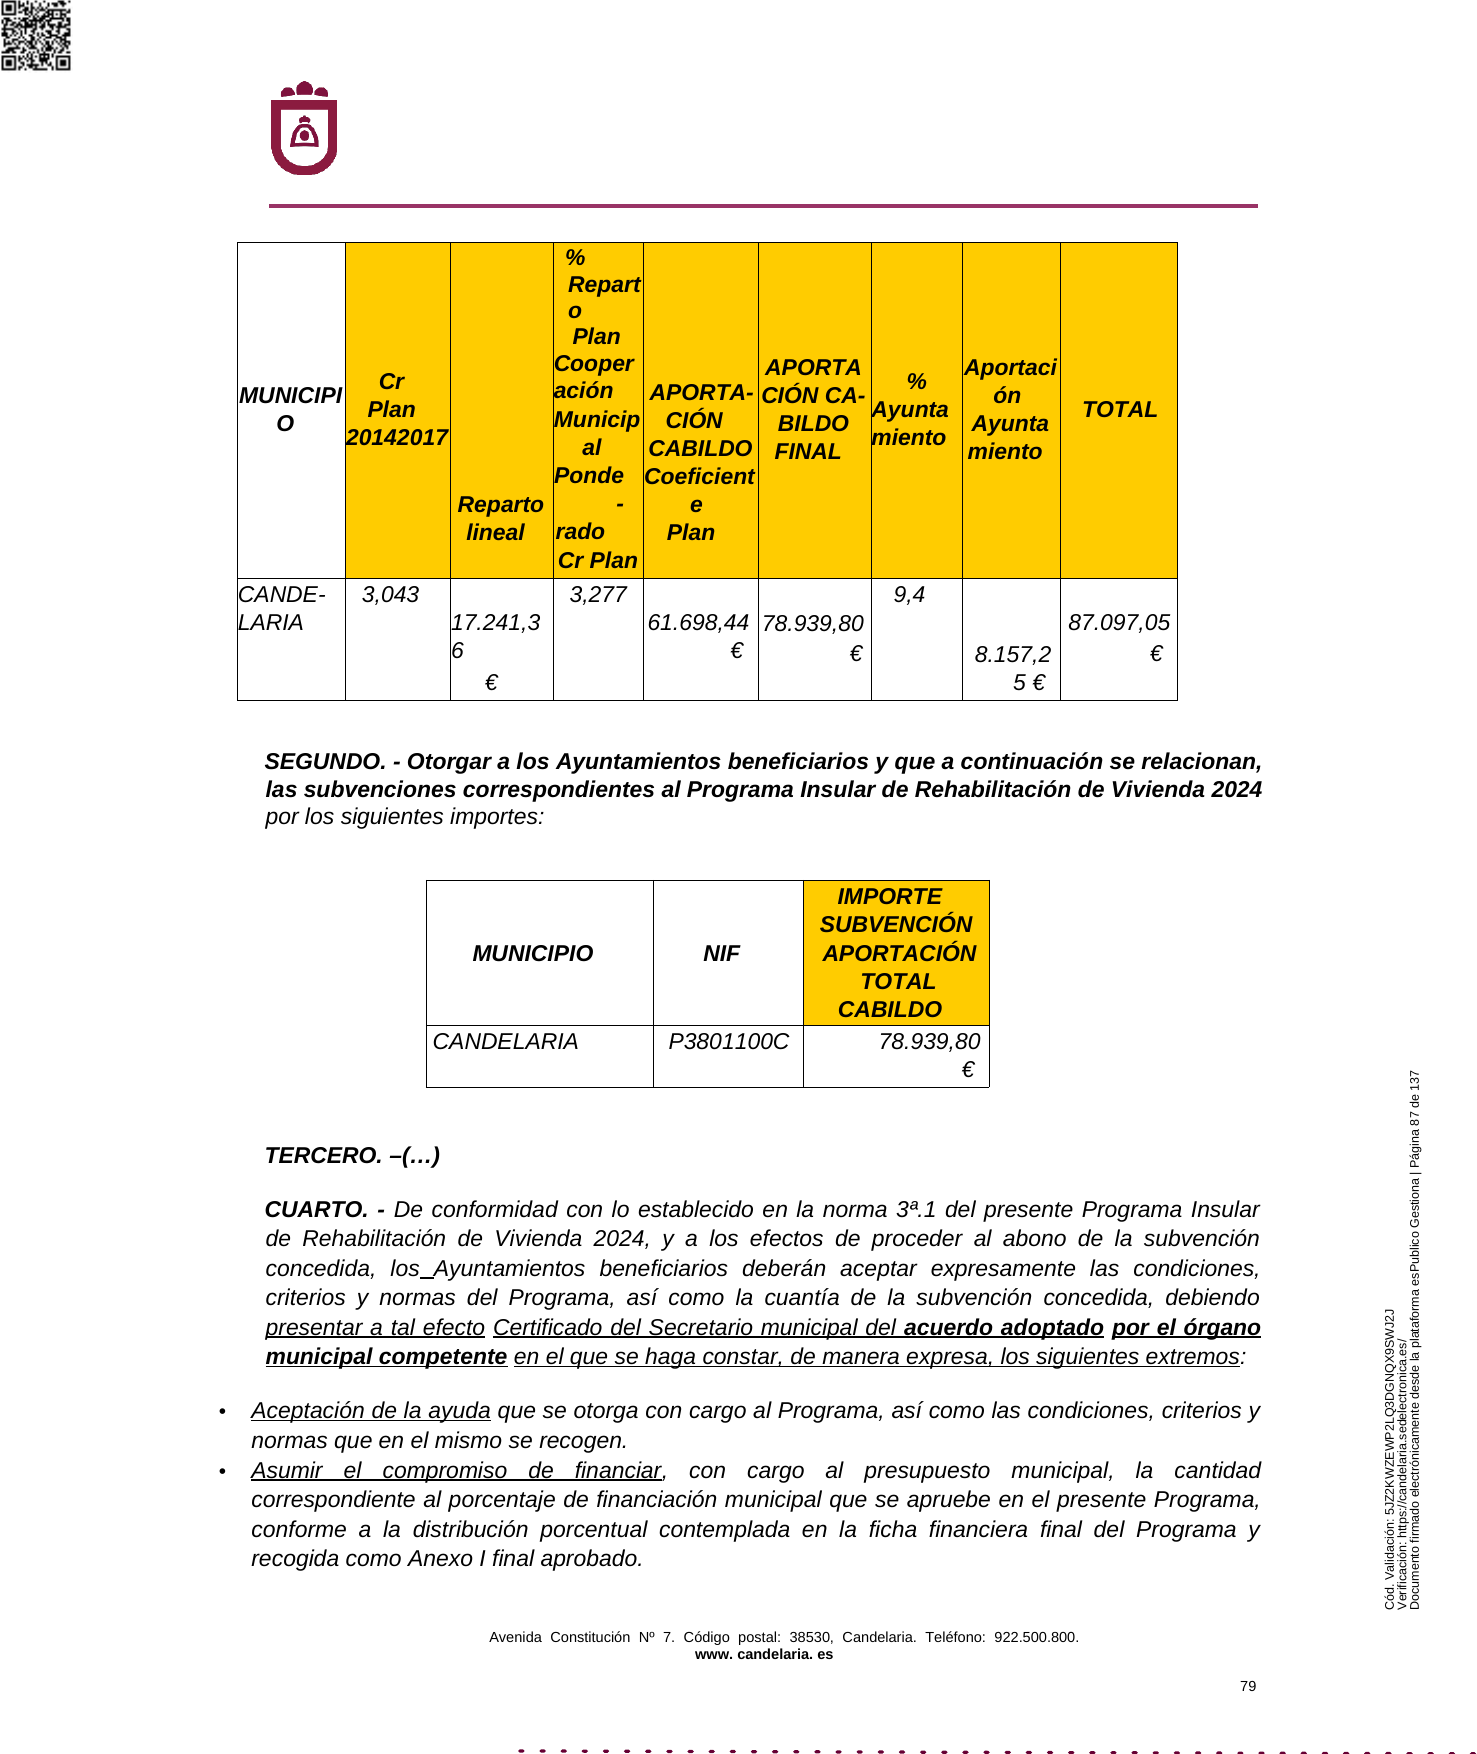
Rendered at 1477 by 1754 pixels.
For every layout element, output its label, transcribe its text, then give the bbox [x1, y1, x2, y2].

table_header % Reparto Plan Cooperación Municipal Ponde- rado Cr Plan [554, 243, 643, 578]
table_header APORTA- CIÓN CABILDO Coeficiente Plan [644, 243, 758, 578]
table_cell 87.097,05 € [1061, 579, 1177, 700]
table_cell 9,4 [872, 579, 962, 700]
table_header IMPORTE SUBVENCIÓN APORTACIÓN TOTAL CABILDO [804, 881, 989, 1025]
table_header MUNICIPIO [238, 243, 345, 578]
table_header NIF [654, 881, 803, 1025]
text CUARTO. - De conformidad con lo establecido en la norma 3ª.1 del presente Programa Insular de Rehabilitación de Vivienda 2024, y a los efectos de proceder al abono de la subvención concedida, los Ayuntamientos beneficiarios deberán aceptar expresamente las condiciones, criterios y normas del Programa, así como la cuantía de la subvención concedida, debiendo presentar a tal efecto Certificado del Secretario municipal del acuerdo adoptado por el órgano municipal competente en el que se haga constar, de manera expresa, los siguientes extremos: [264, 1196, 1263, 1369]
table_cell 78.939,80 € [804, 1026, 989, 1087]
table_header Cr Plan 20142017 [346, 243, 450, 578]
table_header % Ayuntamiento [872, 243, 962, 578]
table_cell CANDE- LARIA [238, 579, 345, 700]
list Aceptación de la ayuda que se otorga con cargo al Programa, así como las condiciones, criterios y normas que en el mismo se recogen. [219, 1397, 1263, 1453]
table_cell CANDELARIA [427, 1026, 653, 1087]
table_cell 17.241,36 € [451, 579, 553, 700]
table_cell P3801100C [654, 1026, 803, 1087]
text TERCERO. –(…) [264, 1142, 1294, 1168]
table_header APORTACIÓN CA- BILDO FINAL [759, 243, 871, 578]
table_cell 61.698,44 € [644, 579, 758, 700]
table_header MUNICIPIO [427, 881, 653, 1025]
table_cell 3,043 [346, 579, 450, 700]
text SEGUNDO. - Otorgar a los Ayuntamientos beneficiarios y que a continuación se relacionan, las subvenciones correspondientes al Programa Insular de Rehabilitación de Vivienda 2024 por los siguientes importes: [264, 748, 1294, 829]
table_header Reparto lineal [451, 243, 553, 578]
table_cell 78.939,80 € [759, 579, 871, 700]
table_cell 3,277 [554, 579, 643, 700]
table_header TOTAL [1061, 243, 1177, 578]
table_cell 8.157,25 € [963, 579, 1060, 700]
table_header Aportación Ayuntamiento [963, 243, 1060, 578]
list Asumir el compromiso de financiar, con cargo al presupuesto municipal, la cantidad correspondiente al porcentaje de financiación municipal que se apruebe en el presente Programa, conforme a la distribución porcentual contemplada en la ficha financiera final del Programa y recogida como Anexo I final aprobado. [219, 1457, 1263, 1571]
